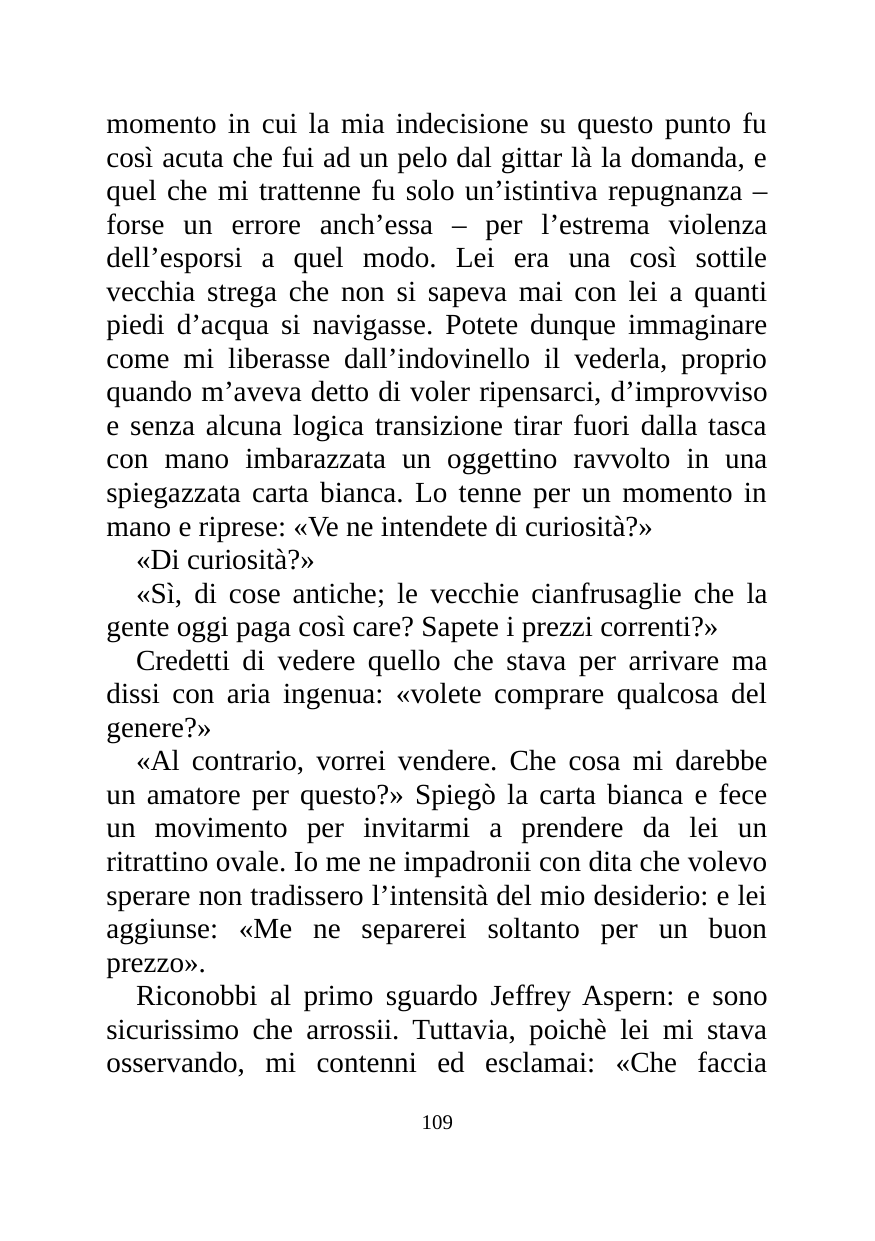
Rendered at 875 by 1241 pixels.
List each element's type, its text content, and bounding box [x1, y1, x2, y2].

text «Al contrario, vorrei vendere. Che cosa mi darebbe un amatore per questo?» Spiegò la carta bianca e fece un movimento per invitarmi a prendere da lei un ritrattino ovale. Io me ne impadronii con dita che volevo sperare non tradissero l’intensità del mio desiderio: e lei aggiunse: «Me ne separerei soltanto per un buon prezzo». [106, 743, 768, 978]
text Credetti di vedere quello che stava per arrivare ma dissi con aria ingenua: «volete comprare qualcosa del genere?» [106, 643, 768, 743]
text momento in cui la mia indecisione su questo punto fu così acuta che fui ad un pelo dal gittar là la domanda, e quel che mi trattenne fu solo un’istintiva repugnanza – forse un errore anch’essa – per l’estrema violenza dell’esporsi a quel modo. Lei era una così sottile vecchia strega che non si sapeva mai con lei a quanti piedi d’acqua si navigasse. Potete dunque immaginare come mi liberasse dall’indovinello il vederla, proprio quando m’aveva detto di voler ripensarci, d’improvviso e senza alcuna logica transizione tirar fuori dalla tasca con mano imbarazzata un oggettino ravvolto in una spiegazzata carta bianca. Lo tenne per un momento in mano e riprese: «Ve ne intendete di curiosità?» [106, 106, 768, 542]
text Riconobbi al primo sguardo Jeffrey Aspern: e sono sicurissimo che arrossii. Tuttavia, poichè lei mi stava osservando, mi contenni ed esclamai: «Che faccia [106, 978, 768, 1079]
text «Di curiosità?» [106, 542, 768, 576]
text «Sì, di cose antiche; le vecchie cianfrusaglie che la gente oggi paga così care? Sapete i prezzi correnti?» [106, 576, 768, 643]
